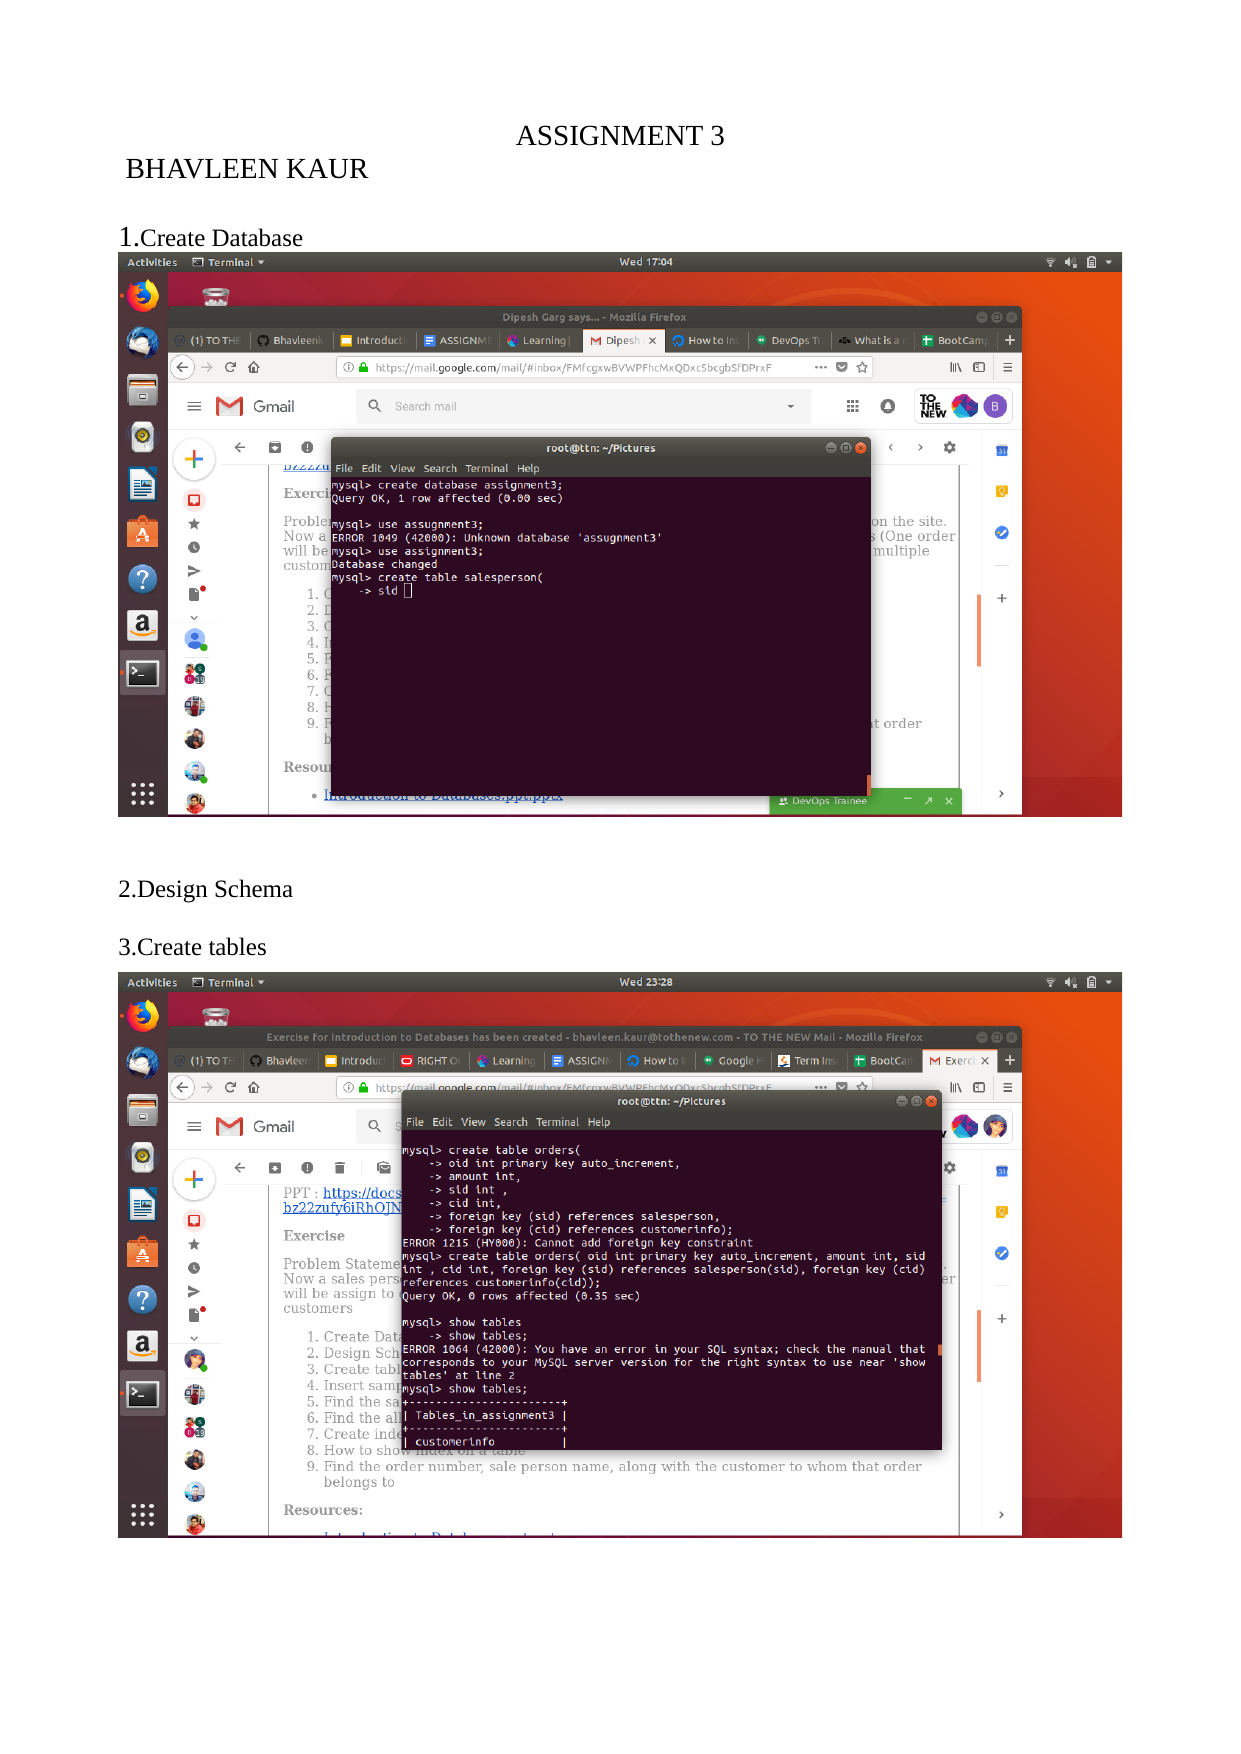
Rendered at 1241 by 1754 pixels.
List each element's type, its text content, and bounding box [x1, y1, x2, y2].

text BHAVLEEN KAUR [118, 152, 1122, 185]
picture [118, 252, 1123, 817]
text 1.Create Database [118, 219, 1122, 252]
text ASSIGNMENT 3 [118, 118, 1122, 152]
text 3.Create tables [118, 932, 1122, 960]
picture [118, 972, 1123, 1538]
text 2.Design Schema [118, 874, 1122, 903]
